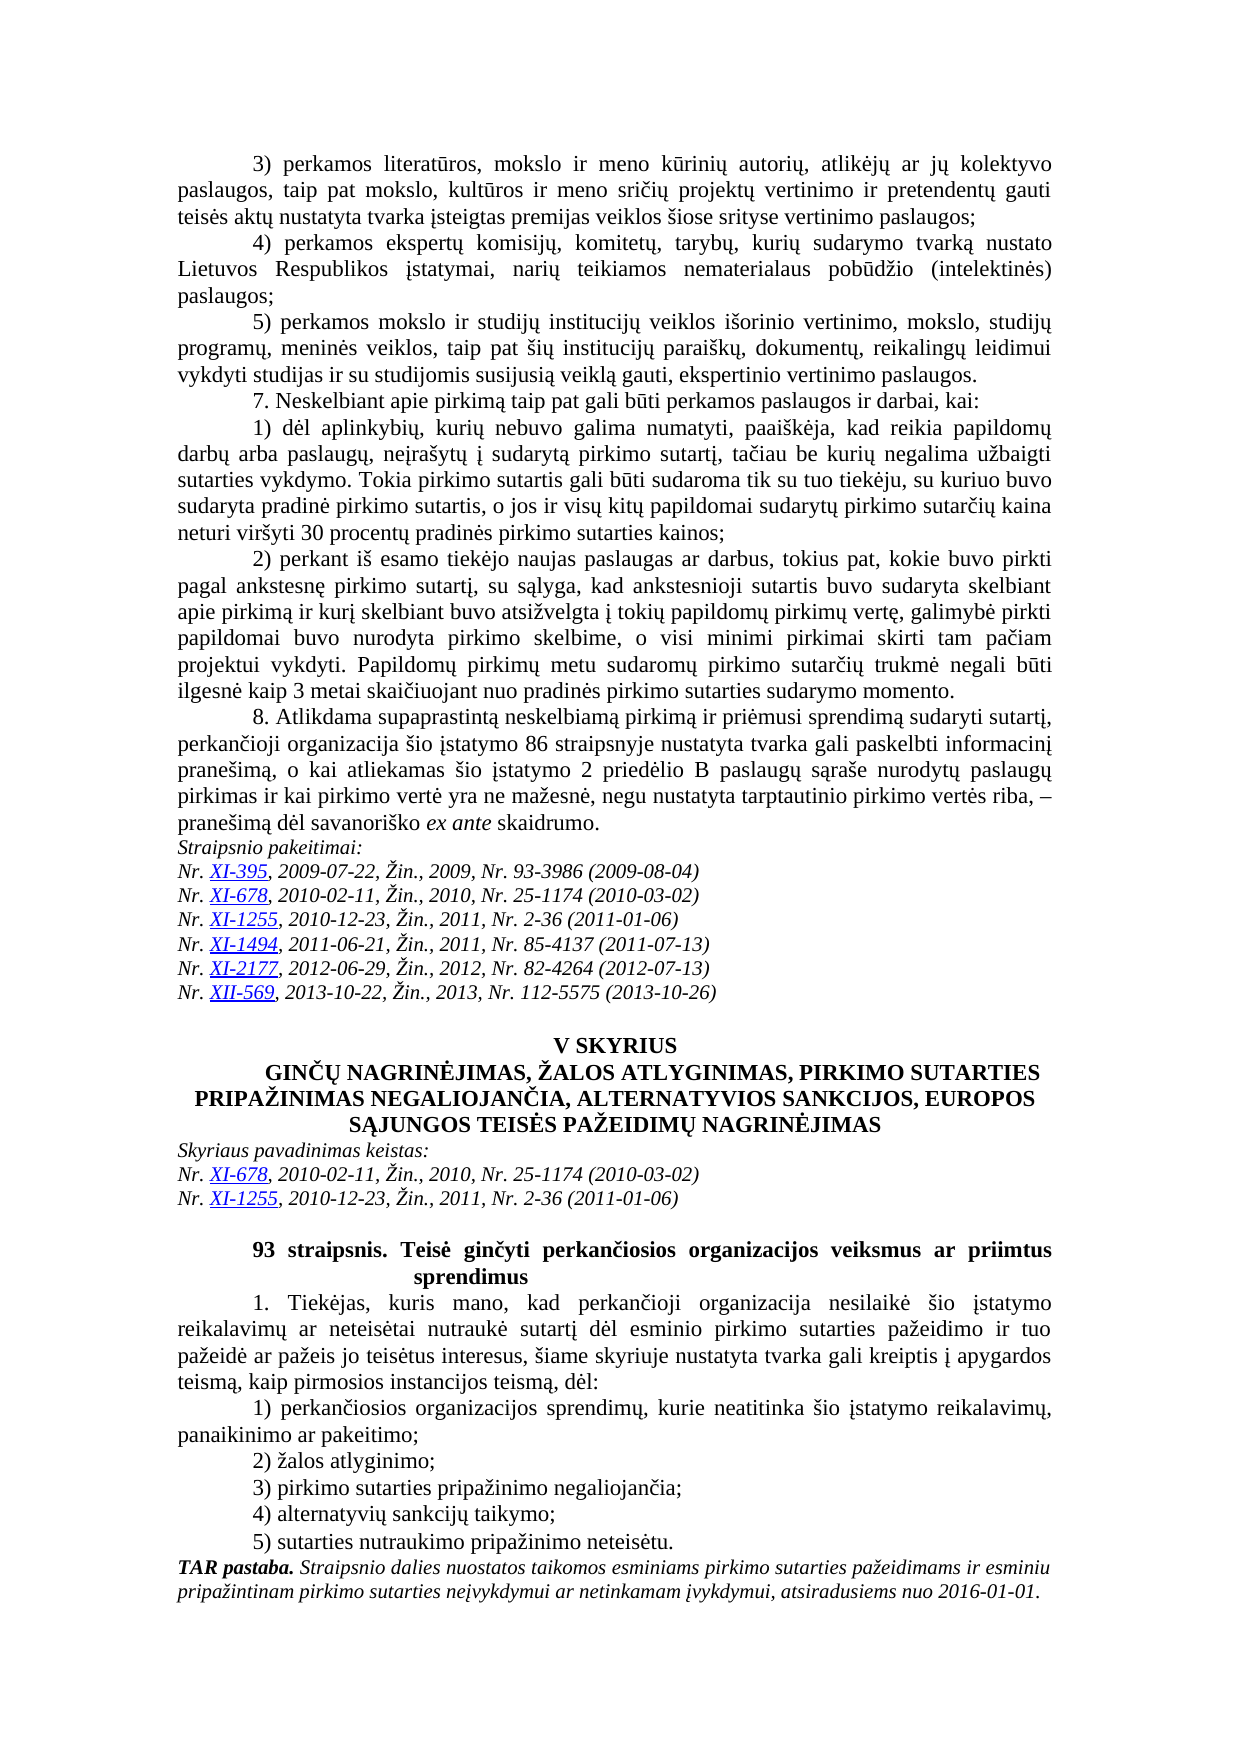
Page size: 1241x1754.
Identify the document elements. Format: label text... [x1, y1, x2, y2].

text Nr. XI-678, 2010-02-11, Žin., 2010, Nr. 25-1174 (2010-03-02) [177, 1162, 1053, 1186]
text Nr. XI-1494, 2011-06-21, Žin., 2011, Nr. 85-4137 (2011-07-13) [177, 931, 1053, 956]
text Skyriaus pavadinimas keistas: [177, 1138, 1053, 1162]
text 4) alternatyvių sankcijų taikymo; [177, 1500, 1053, 1526]
text V SKYRIUS [177, 1032, 1053, 1059]
text Nr. XI-2177, 2012-06-29, Žin., 2012, Nr. 82-4264 (2012-07-13) [177, 956, 1053, 979]
text 5) sutarties nutraukimo pripažinimo neteisėtu. [177, 1526, 1053, 1555]
text 7. Neskelbiant apie pirkimą taip pat gali būti perkamos paslaugos ir darbai, kai: [177, 387, 1053, 413]
text TAR pastaba. Straipsnio dalies nuostatos taikomos esminiams pirkimo sutarties pažeidimams ir esminiu pripažintinam pirkimo sutarties neįvykdymui ar netinkamam įvykdymui, atsiradusiems nuo 2016-01-01. [177, 1555, 1053, 1603]
text Nr. XI-1255, 2010-12-23, Žin., 2011, Nr. 2-36 (2011-01-06) [177, 907, 1053, 931]
text 5) perkamos mokslo ir studijų institucijų veiklos išorinio vertinimo, mokslo, studijų programų, meninės veiklos, taip pat šių institucijų paraiškų, dokumentų, reikalingų leidimui vykdyti studijas ir su studijomis susijusią veiklą gauti, ekspertinio vertinimo paslaugos. [177, 308, 1053, 387]
text 1) perkančiosios organizacijos sprendimų, kurie neatitinka šio įstatymo reikalavimų, panaikinimo ar pakeitimo; [177, 1394, 1053, 1447]
text 8. Atlikdama supaprastintą neskelbiamą pirkimą ir priėmusi sprendimą sudaryti sutartį, perkančioji organizacija šio įstatymo 86 straipsnyje nustatyta tvarka gali paskelbti informacinį pranešimą, o kai atliekamas šio įstatymo 2 priedėlio B paslaugų sąraše nurodytų paslaugų pirkimas ir kai pirkimo vertė yra ne mažesnė, negu nustatyta tarptautinio pirkimo vertės riba, – pranešimą dėl savanoriško ex ante skaidrumo. [177, 703, 1053, 835]
text Nr. XI-395, 2009-07-22, Žin., 2009, Nr. 93-3986 (2009-08-04) [177, 859, 1053, 883]
text 3) perkamos literatūros, mokslo ir meno kūrinių autorių, atlikėjų ar jų kolektyvo paslaugos, taip pat mokslo, kultūros ir meno sričių projektų vertinimo ir pretendentų gauti teisės aktų nustatyta tvarka įsteigtas premijas veiklos šiose srityse vertinimo paslaugos; [177, 150, 1053, 229]
text 93 straipsnis. Teisė ginčyti perkančiosios organizacijos veiksmus ar priimtus sprendimus [252, 1236, 1053, 1289]
text 1) dėl aplinkybių, kurių nebuvo galima numatyti, paaiškėja, kad reikia papildomų darbų arba paslaugų, neįrašytų į sudarytą pirkimo sutartį, tačiau be kurių negalima užbaigti sutarties vykdymo. Tokia pirkimo sutartis gali būti sudaroma tik su tuo tiekėju, su kuriuo buvo sudaryta pradinė pirkimo sutartis, o jos ir visų kitų papildomai sudarytų pirkimo sutarčių kaina neturi viršyti 30 procentų pradinės pirkimo sutarties kainos; [177, 413, 1053, 545]
text 2) žalos atlyginimo; [177, 1447, 1053, 1473]
text 2) perkant iš esamo tiekėjo naujas paslaugas ar darbus, tokius pat, kokie buvo pirkti pagal ankstesnę pirkimo sutartį, su sąlyga, kad ankstesnioji sutartis buvo sudaryta skelbiant apie pirkimą ir kurį skelbiant buvo atsižvelgta į tokių papildomų pirkimų vertę, galimybė pirkti papildomai buvo nurodyta pirkimo skelbime, o visi minimi pirkimai skirti tam pačiam projektui vykdyti. Papildomų pirkimų metu sudaromų pirkimo sutarčių trukmė negali būti ilgesnė kaip 3 metai skaičiuojant nuo pradinės pirkimo sutarties sudarymo momento. [177, 545, 1053, 703]
text Straipsnio pakeitimai: [177, 835, 1053, 859]
text 1. Tiekėjas, kuris mano, kad perkančioji organizacija nesilaikė šio įstatymo reikalavimų ar neteisėtai nutraukė sutartį dėl esminio pirkimo sutarties pažeidimo ir tuo pažeidė ar pažeis jo teisėtus interesus, šiame skyriuje nustatyta tvarka gali kreiptis į apygardos teismą, kaip pirmosios instancijos teismą, dėl: [177, 1289, 1053, 1394]
text Nr. XI-678, 2010-02-11, Žin., 2010, Nr. 25-1174 (2010-03-02) [177, 883, 1053, 907]
text 3) pirkimo sutarties pripažinimo negaliojančia; [177, 1473, 1053, 1500]
text 4) perkamos ekspertų komisijų, komitetų, tarybų, kurių sudarymo tvarką nustato Lietuvos Respublikos įstatymai, narių teikiamos nematerialaus pobūdžio (intelektinės) paslaugos; [177, 229, 1053, 308]
text Nr. XII-569, 2013-10-22, Žin., 2013, Nr. 112-5575 (2013-10-26) [177, 979, 1053, 1004]
text GINČŲ NAGRINĖJIMAS, ŽALOS ATLYGINIMAS, PIRKIMO SUTARTIES PRIPAŽINIMAS NEGALIOJANČIA, ALTERNATYVIOS SANKCIJOS, EUROPOS SĄJUNGOS TEISĖS PAŽEIDIMŲ NAGRINĖJIMAS [177, 1059, 1053, 1138]
text Nr. XI-1255, 2010-12-23, Žin., 2011, Nr. 2-36 (2011-01-06) [177, 1186, 1053, 1210]
